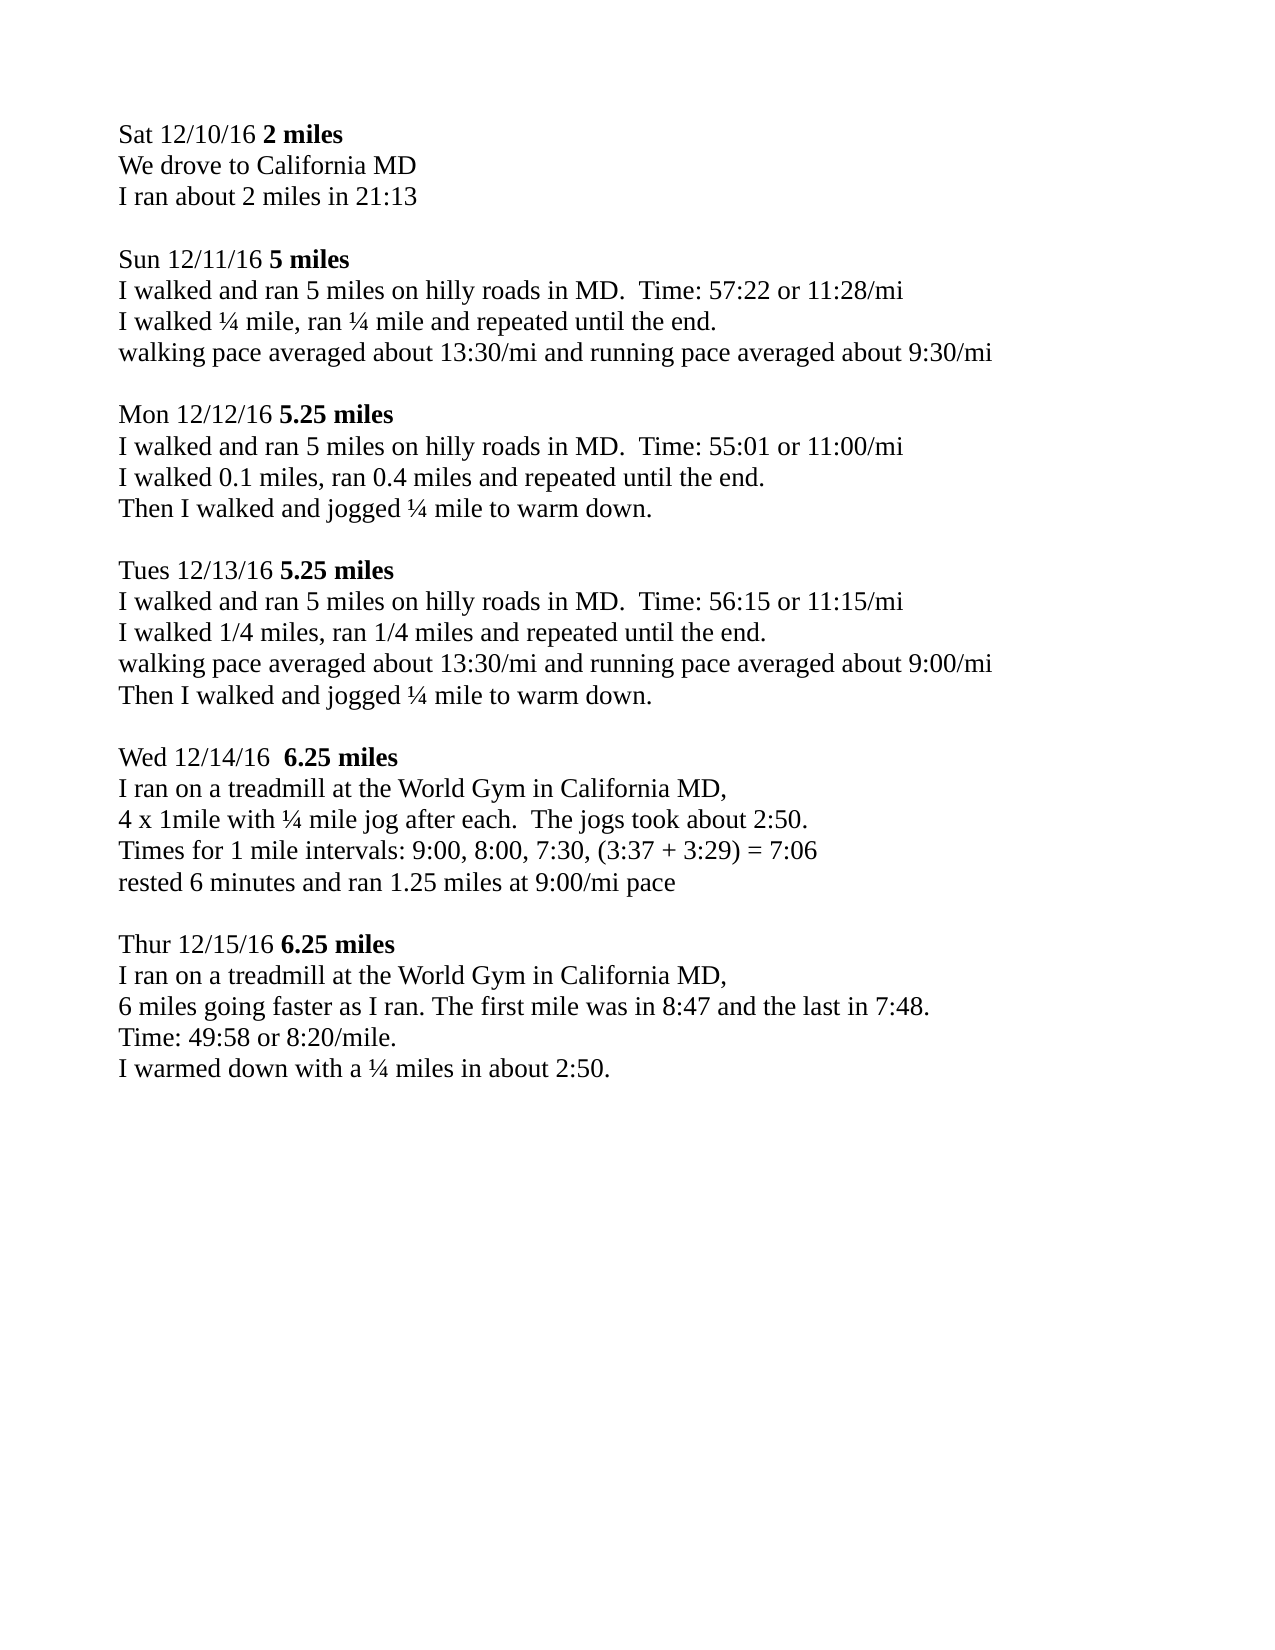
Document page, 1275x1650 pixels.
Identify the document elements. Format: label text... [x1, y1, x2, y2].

text I ran on a treadmill at the World Gym in California MD, [118, 959, 1157, 990]
text Wed 12/14/16 6.25 miles [118, 741, 1157, 772]
text Times for 1 mile intervals: 9:00, 8:00, 7:30, (3:37 + 3:29) = 7:06 [118, 834, 1157, 866]
text We drove to California MD [118, 149, 1157, 180]
text I walked ¼ mile, ran ¼ mile and repeated until the end. [118, 305, 1157, 336]
text Sat 12/10/16 2 miles [118, 118, 1157, 149]
text Time: 49:58 or 8:20/mile. [118, 1021, 1157, 1052]
text Mon 12/12/16 5.25 miles [118, 398, 1157, 429]
text rested 6 minutes and ran 1.25 miles at 9:00/mi pace [118, 866, 1157, 897]
text I walked and ran 5 miles on hilly roads in MD. Time: 55:01 or 11:00/mi [118, 429, 1157, 461]
text I walked and ran 5 miles on hilly roads in MD. Time: 57:22 or 11:28/mi [118, 274, 1157, 305]
text Thur 12/15/16 6.25 miles [118, 928, 1157, 959]
text I ran about 2 miles in 21:13 [118, 180, 1157, 212]
text I walked 1/4 miles, ran 1/4 miles and repeated until the end. [118, 616, 1157, 648]
text Sun 12/11/16 5 miles [118, 243, 1157, 274]
text 6 miles going faster as I ran. The first mile was in 8:47 and the last in 7:48. [118, 990, 1157, 1021]
text Then I walked and jogged ¼ mile to warm down. [118, 679, 1157, 710]
text Tues 12/13/16 5.25 miles [118, 554, 1157, 585]
text I walked 0.1 miles, ran 0.4 miles and repeated until the end. [118, 461, 1157, 492]
text Then I walked and jogged ¼ mile to warm down. [118, 492, 1157, 523]
text I walked and ran 5 miles on hilly roads in MD. Time: 56:15 or 11:15/mi [118, 585, 1157, 616]
text walking pace averaged about 13:30/mi and running pace averaged about 9:00/mi [118, 648, 1157, 679]
text 4 x 1mile with ¼ mile jog after each. The jogs took about 2:50. [118, 803, 1157, 834]
text walking pace averaged about 13:30/mi and running pace averaged about 9:30/mi [118, 336, 1157, 367]
text I warmed down with a ¼ miles in about 2:50. [118, 1052, 1157, 1084]
text I ran on a treadmill at the World Gym in California MD, [118, 772, 1157, 803]
